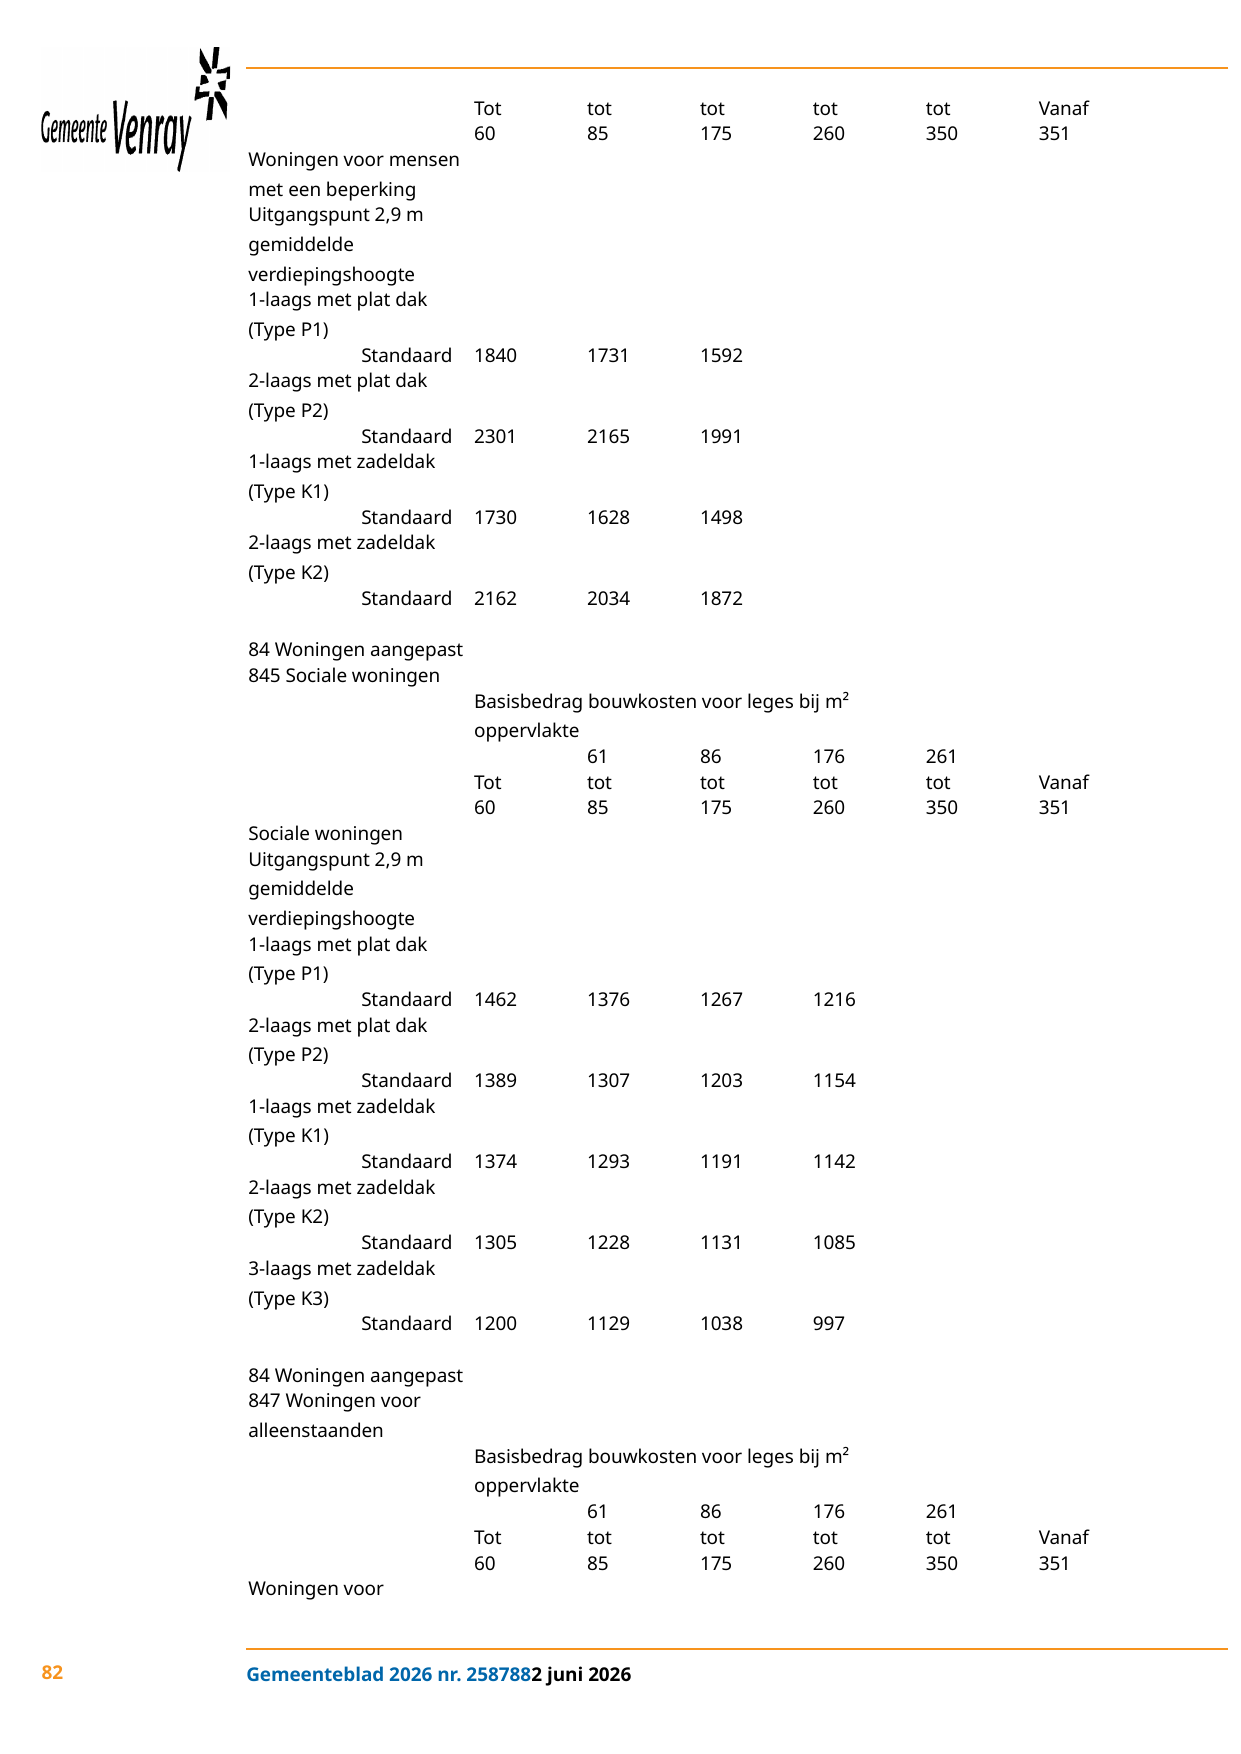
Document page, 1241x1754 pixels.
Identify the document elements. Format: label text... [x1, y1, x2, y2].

table_cell [474, 1255, 587, 1310]
table_cell Vanaf [1039, 769, 1152, 794]
table_cell [700, 202, 813, 286]
table_cell [587, 1093, 700, 1148]
table_cell [361, 1524, 474, 1550]
table_cell tot [700, 95, 813, 121]
table_cell [926, 202, 1038, 286]
table_cell [1039, 662, 1152, 688]
table_cell [700, 846, 813, 931]
table_cell [813, 1255, 926, 1310]
table_cell tot [587, 95, 700, 121]
table_cell [926, 423, 1038, 448]
table_cell [474, 1362, 587, 1388]
table_cell tot [926, 95, 1038, 121]
table_cell [248, 1067, 361, 1093]
table_cell [361, 1498, 474, 1524]
table_cell [1039, 1388, 1152, 1443]
table_cell [1039, 1575, 1152, 1601]
table_cell [1039, 611, 1152, 636]
table_cell [700, 146, 813, 202]
table_cell 1462 [474, 986, 587, 1012]
table_cell [474, 1498, 587, 1524]
table_cell [1039, 1255, 1152, 1310]
table_cell [361, 743, 474, 769]
table_cell [474, 1336, 587, 1362]
table_cell [474, 146, 587, 202]
table_cell 1293 [587, 1148, 700, 1174]
table_cell [248, 423, 361, 448]
table_cell [474, 846, 587, 931]
table_cell 84 Woningen aangepast [248, 1362, 474, 1388]
table_cell [474, 1388, 587, 1443]
picture [41, 47, 231, 172]
table_cell [248, 1148, 361, 1174]
table_cell [700, 368, 813, 423]
table_cell [926, 1336, 1038, 1362]
table_cell Tot [474, 95, 587, 121]
table_cell [813, 423, 926, 448]
table_cell [474, 530, 587, 585]
table_cell [1039, 820, 1152, 846]
table_cell Vanaf [1039, 1524, 1152, 1550]
table_cell [813, 1362, 926, 1388]
table_cell [1039, 202, 1152, 286]
table_cell 1374 [474, 1148, 587, 1174]
table_cell 350 [926, 121, 1038, 146]
table_cell 175 [700, 1550, 813, 1575]
table_cell [587, 1575, 700, 1601]
table_cell 175 [700, 121, 813, 146]
table_cell [926, 530, 1038, 585]
table_cell 1305 [474, 1229, 587, 1255]
table_cell [361, 688, 474, 743]
table_cell [813, 146, 926, 202]
table_cell Basisbedrag bouwkosten voor leges bij m² oppervlakte [474, 1443, 926, 1498]
table_cell [587, 846, 700, 931]
table_cell Standaard [361, 1229, 474, 1255]
table_cell [248, 1498, 361, 1524]
table_cell 1730 [474, 504, 587, 529]
table_cell [474, 368, 587, 423]
table_cell [700, 1093, 813, 1148]
table_cell 1628 [587, 504, 700, 529]
table_cell [248, 1310, 361, 1336]
table_cell Standaard [361, 504, 474, 529]
table_cell [248, 95, 361, 121]
table_cell [700, 286, 813, 342]
table_cell [587, 1174, 700, 1229]
table_cell 1038 [700, 1310, 813, 1336]
table_cell [587, 146, 700, 202]
table_cell 1-laags met plat dak (Type P1) [248, 286, 474, 342]
table_cell 1131 [700, 1229, 813, 1255]
table_cell Woningen voor mensen met een beperking [248, 146, 474, 202]
table_cell [700, 636, 813, 662]
table_cell 2301 [474, 423, 587, 448]
table_cell 176 [813, 1498, 926, 1524]
table_cell [1039, 688, 1152, 743]
table_cell [361, 95, 474, 121]
table_cell [926, 1362, 1038, 1388]
table_cell [700, 820, 813, 846]
table_cell [813, 662, 926, 688]
table_cell [1039, 1148, 1152, 1174]
table_cell 1-laags met zadeldak (Type K1) [248, 449, 474, 504]
table_cell 1731 [587, 342, 700, 367]
table_cell Standaard [361, 423, 474, 448]
table_cell 1376 [587, 986, 700, 1012]
table_cell [248, 1550, 361, 1575]
table_cell 1840 [474, 342, 587, 367]
table_cell [474, 1174, 587, 1229]
table_cell [813, 342, 926, 367]
table_cell 260 [813, 121, 926, 146]
table_cell Tot [474, 769, 587, 794]
table_cell [248, 688, 361, 743]
table_cell 1203 [700, 1067, 813, 1093]
table_cell [361, 1550, 474, 1575]
table_cell [248, 342, 361, 367]
table_cell 260 [813, 1550, 926, 1575]
table_cell 2-laags met zadeldak (Type K2) [248, 1174, 474, 1229]
table_cell [926, 368, 1038, 423]
table_cell 1154 [813, 1067, 926, 1093]
table_cell [700, 662, 813, 688]
table_cell Woningen voor [248, 1575, 474, 1601]
table_cell 2034 [587, 585, 700, 611]
table_cell [587, 202, 700, 286]
table_cell [926, 636, 1038, 662]
table_cell [1039, 342, 1152, 367]
table_cell tot [926, 769, 1038, 794]
table_cell 60 [474, 121, 587, 146]
table_cell Uitgangspunt 2,9 m gemiddelde verdiepingshoogte [248, 846, 474, 931]
table_cell [926, 286, 1038, 342]
table_cell 1991 [700, 423, 813, 448]
table_cell [248, 1524, 361, 1550]
table_cell tot [700, 1524, 813, 1550]
table_cell 1129 [587, 1310, 700, 1336]
table_cell 1-laags met zadeldak (Type K1) [248, 1093, 474, 1148]
table_cell 1085 [813, 1229, 926, 1255]
table_cell [813, 1575, 926, 1601]
table_cell 997 [813, 1310, 926, 1336]
table_cell [1039, 1310, 1152, 1336]
table_cell tot [587, 1524, 700, 1550]
table_cell Standaard [361, 1310, 474, 1336]
table_cell 176 [813, 743, 926, 769]
table_cell tot [813, 769, 926, 794]
table_cell [587, 636, 700, 662]
table_cell Standaard [361, 585, 474, 611]
table_cell [248, 585, 361, 611]
table_cell [926, 1093, 1038, 1148]
table_cell [926, 146, 1038, 202]
table_cell [700, 1012, 813, 1067]
table_cell 175 [700, 795, 813, 820]
table_cell [1039, 585, 1152, 611]
table_cell [587, 449, 700, 504]
table_cell 1267 [700, 986, 813, 1012]
table_cell [361, 121, 474, 146]
table_cell [587, 611, 700, 636]
table_cell 3-laags met zadeldak (Type K3) [248, 1255, 474, 1310]
table_cell 2-laags met plat dak (Type P2) [248, 368, 474, 423]
table_cell [248, 743, 361, 769]
table_cell Uitgangspunt 2,9 m gemiddelde verdiepingshoogte [248, 202, 474, 286]
table_cell [587, 1255, 700, 1310]
table_cell 1389 [474, 1067, 587, 1093]
table_cell [926, 1310, 1038, 1336]
table_cell [587, 662, 700, 688]
table_cell 1216 [813, 986, 926, 1012]
table_cell [1039, 1174, 1152, 1229]
table_cell [1039, 1443, 1152, 1498]
table_cell [926, 504, 1038, 529]
table_cell [813, 611, 926, 636]
table_cell [361, 1443, 474, 1498]
table_cell [587, 1362, 700, 1388]
table_cell [474, 202, 587, 286]
table_cell [361, 769, 474, 794]
table_cell 86 [700, 1498, 813, 1524]
table_cell [813, 368, 926, 423]
table_cell [1039, 1067, 1152, 1093]
table_cell Tot [474, 1524, 587, 1550]
table_cell [926, 1443, 1038, 1498]
table_cell 261 [926, 743, 1038, 769]
table_cell 60 [474, 795, 587, 820]
table_cell [926, 1388, 1038, 1443]
table_cell 2-laags met plat dak (Type P2) [248, 1012, 474, 1067]
table_cell tot [813, 95, 926, 121]
table_cell [700, 1388, 813, 1443]
table_cell [700, 1255, 813, 1310]
table_cell [1039, 449, 1152, 504]
table_cell [587, 1336, 700, 1362]
table_cell 2-laags met zadeldak (Type K2) [248, 530, 474, 585]
table_cell 350 [926, 1550, 1038, 1575]
table_cell Standaard [361, 986, 474, 1012]
table_cell [926, 1012, 1038, 1067]
table_cell 1498 [700, 504, 813, 529]
table_cell [1039, 931, 1152, 986]
table_cell [1039, 1362, 1152, 1388]
table_cell [587, 368, 700, 423]
table_cell [813, 286, 926, 342]
table_cell [926, 585, 1038, 611]
table_cell [1039, 1498, 1152, 1524]
table_cell [361, 611, 474, 636]
table_cell [248, 795, 361, 820]
table_cell tot [926, 1524, 1038, 1550]
table_cell [813, 1012, 926, 1067]
table_cell [926, 931, 1038, 986]
table_cell [248, 769, 361, 794]
table_cell [926, 1174, 1038, 1229]
table_cell [1039, 846, 1152, 931]
table_cell 2165 [587, 423, 700, 448]
table_cell [474, 1012, 587, 1067]
table_cell [361, 795, 474, 820]
table_cell [474, 1575, 587, 1601]
table_cell [587, 820, 700, 846]
table_cell 351 [1039, 1550, 1152, 1575]
table_cell [474, 449, 587, 504]
table_cell [813, 1336, 926, 1362]
table_cell [1039, 286, 1152, 342]
table_cell [813, 1093, 926, 1148]
table_cell 1307 [587, 1067, 700, 1093]
table_cell [926, 1067, 1038, 1093]
table_cell [926, 820, 1038, 846]
table_cell 60 [474, 1550, 587, 1575]
table_cell 84 Woningen aangepast [248, 636, 474, 662]
table_cell 86 [700, 743, 813, 769]
table_cell 845 Sociale woningen [248, 662, 474, 688]
table_cell [1039, 504, 1152, 529]
table_cell [1039, 743, 1152, 769]
table_cell [700, 931, 813, 986]
table_cell 350 [926, 795, 1038, 820]
table_cell [926, 662, 1038, 688]
table_cell [700, 1336, 813, 1362]
table_cell [248, 504, 361, 529]
table_cell [474, 611, 587, 636]
table_cell [474, 743, 587, 769]
table_cell [248, 1229, 361, 1255]
table_cell tot [813, 1524, 926, 1550]
table_cell 85 [587, 121, 700, 146]
table_cell [1039, 986, 1152, 1012]
table_cell tot [587, 769, 700, 794]
table_cell Sociale woningen [248, 820, 474, 846]
table_cell [1039, 423, 1152, 448]
table_cell [248, 1443, 361, 1498]
table_cell [474, 931, 587, 986]
table_cell [474, 820, 587, 846]
table_cell 260 [813, 795, 926, 820]
table_cell [813, 846, 926, 931]
table_cell 1200 [474, 1310, 587, 1336]
table_cell [813, 1174, 926, 1229]
table_cell Basisbedrag bouwkosten voor leges bij m² oppervlakte [474, 688, 926, 743]
table_cell [1039, 1093, 1152, 1148]
table_cell [813, 504, 926, 529]
table_cell [926, 449, 1038, 504]
table_cell [926, 611, 1038, 636]
table_cell [474, 636, 587, 662]
table_cell [248, 121, 361, 146]
table_cell Vanaf [1039, 95, 1152, 121]
table_cell [587, 286, 700, 342]
table_cell [813, 820, 926, 846]
table_cell [248, 611, 361, 636]
table_cell 847 Woningen voor alleenstaanden [248, 1388, 474, 1443]
table_cell [813, 530, 926, 585]
table_cell [700, 1174, 813, 1229]
table_cell 1142 [813, 1148, 926, 1174]
table_cell 1228 [587, 1229, 700, 1255]
table_cell [1039, 636, 1152, 662]
table_cell [587, 1012, 700, 1067]
table_cell [1039, 530, 1152, 585]
table_cell 61 [587, 1498, 700, 1524]
table_cell [813, 931, 926, 986]
table_cell [1039, 146, 1152, 202]
table_cell [587, 530, 700, 585]
table_cell 61 [587, 743, 700, 769]
table_cell 261 [926, 1498, 1038, 1524]
table_cell 85 [587, 1550, 700, 1575]
table_cell [700, 530, 813, 585]
table_cell [926, 1575, 1038, 1601]
table_cell tot [700, 769, 813, 794]
table_cell [700, 611, 813, 636]
table_cell [248, 1336, 361, 1362]
table_cell [813, 636, 926, 662]
table_cell 1872 [700, 585, 813, 611]
table_cell [926, 1229, 1038, 1255]
table_cell [474, 286, 587, 342]
table_cell [813, 585, 926, 611]
table_cell [700, 1575, 813, 1601]
table_cell [248, 986, 361, 1012]
table_cell Standaard [361, 1067, 474, 1093]
table_cell [361, 1336, 474, 1362]
table_cell [813, 1388, 926, 1443]
table_cell [474, 662, 587, 688]
table_cell [1039, 1229, 1152, 1255]
table_cell [926, 1255, 1038, 1310]
table_cell [926, 688, 1038, 743]
table_cell [1039, 1336, 1152, 1362]
table_cell [1039, 368, 1152, 423]
table_cell Standaard [361, 342, 474, 367]
table_cell [700, 449, 813, 504]
table_cell 351 [1039, 795, 1152, 820]
table_cell Standaard [361, 1148, 474, 1174]
table_cell 2162 [474, 585, 587, 611]
table_cell [700, 1362, 813, 1388]
table_cell [1039, 1012, 1152, 1067]
table_cell 1592 [700, 342, 813, 367]
table_cell [587, 931, 700, 986]
table_cell [813, 449, 926, 504]
table_cell [474, 1093, 587, 1148]
table_cell [926, 846, 1038, 931]
table_cell [926, 342, 1038, 367]
table_cell [926, 1148, 1038, 1174]
table_cell 351 [1039, 121, 1152, 146]
table_cell 85 [587, 795, 700, 820]
table_cell [587, 1388, 700, 1443]
table_cell 1-laags met plat dak (Type P1) [248, 931, 474, 986]
table_cell 1191 [700, 1148, 813, 1174]
table_cell [813, 202, 926, 286]
table_cell [926, 986, 1038, 1012]
